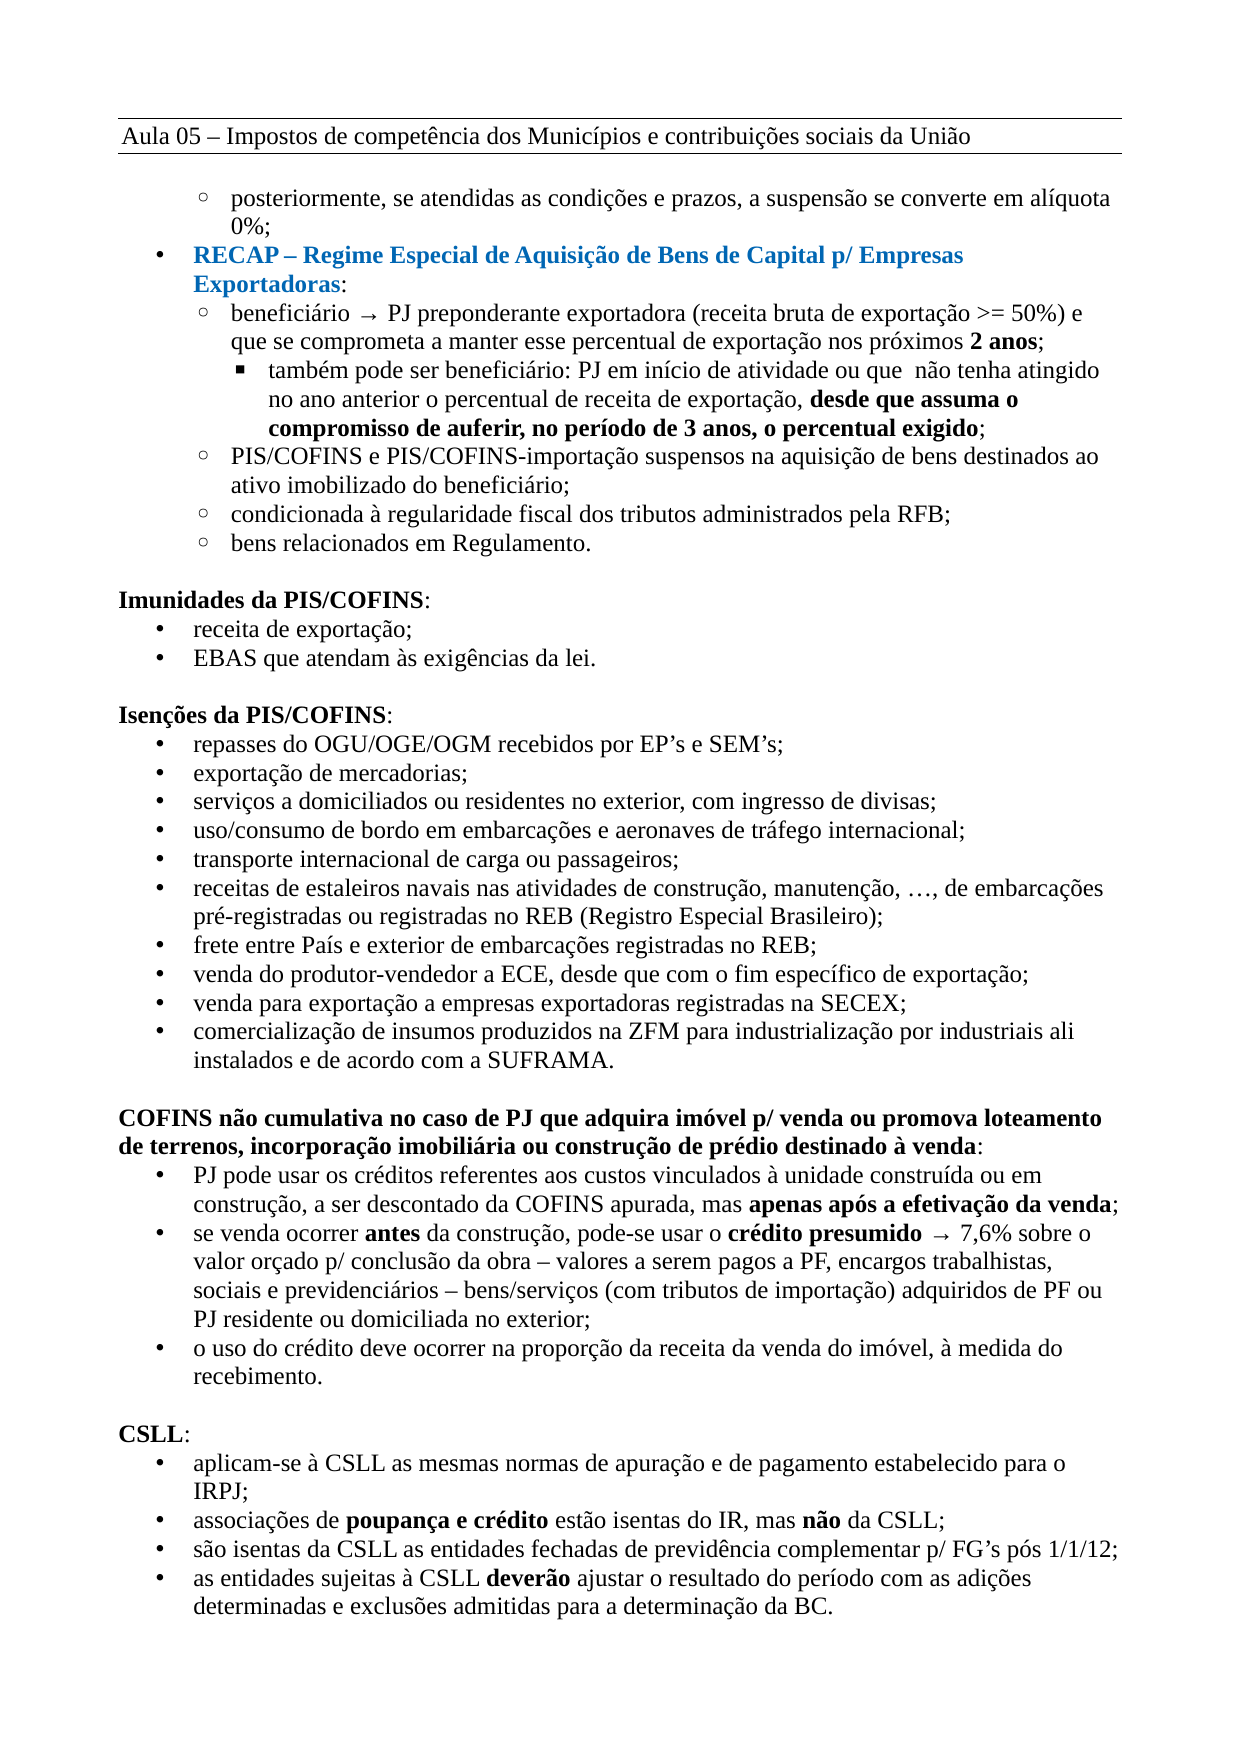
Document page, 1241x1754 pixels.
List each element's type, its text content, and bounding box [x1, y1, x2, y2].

list repasses do OGU/OGE/OGM recebidos por EP’s e SEM’s; [156, 729, 1122, 758]
list frete entre País e exterior de embarcações registradas no REB; [156, 930, 1122, 959]
list também pode ser beneficiário: PJ em início de atividade ou que não tenha atingido no ano anterior o percentual de receita de exportação, desde que assuma o compromisso de auferir, no período de 3 anos, o percentual exigido; [231, 355, 1122, 441]
list aplicam-se à CSLL as mesmas normas de apuração e de pagamento estabelecido para o IRPJ; [156, 1448, 1122, 1505]
list as entidades sujeitas à CSLL deverão ajustar o resultado do período com as adições determinadas e exclusões admitidas para a determinação da BC. [156, 1563, 1122, 1620]
list receitas de estaleiros navais nas atividades de construção, manutenção, …, de embarcações pré-registradas ou registradas no REB (Registro Especial Brasileiro); [156, 873, 1122, 930]
text COFINS não cumulativa no caso de PJ que adquira imóvel p/ venda ou promova loteamento de terrenos, incorporação imobiliária ou construção de prédio destinado à venda: [118, 1103, 1122, 1160]
list PJ pode usar os créditos referentes aos custos vinculados à unidade construída ou em construção, a ser descontado da COFINS apurada, mas apenas após a efetivação da venda; [156, 1160, 1122, 1218]
list se venda ocorrer antes da construção, pode-se usar o crédito presumido → 7,6% sobre o valor orçado p/ conclusão da obra – valores a serem pagos a PF, encargos trabalhistas, sociais e previdenciários – bens/serviços (com tributos de importação) adquiridos de PF ou PJ residente ou domiciliada no exterior; [156, 1218, 1122, 1333]
list beneficiário → PJ preponderante exportadora (receita bruta de exportação >= 50%) e que se comprometa a manter esse percentual de exportação nos próximos 2 anos; [193, 298, 1122, 355]
list comercialização de insumos produzidos na ZFM para industrialização por industriais ali instalados e de acordo com a SUFRAMA. [156, 1016, 1122, 1074]
list transporte internacional de carga ou passageiros; [156, 844, 1122, 873]
list associações de poupança e crédito estão isentas do IR, mas não da CSLL; [156, 1505, 1122, 1534]
list RECAP – Regime Especial de Aquisição de Bens de Capital p/ Empresas Exportadoras: [156, 240, 1122, 298]
list venda para exportação a empresas exportadoras registradas na SECEX; [156, 988, 1122, 1016]
list PIS/COFINS e PIS/COFINS-importação suspensos na aquisição de bens destinados ao ativo imobilizado do beneficiário; [193, 441, 1122, 499]
list serviços a domiciliados ou residentes no exterior, com ingresso de divisas; [156, 786, 1122, 815]
list receita de exportação; [156, 614, 1122, 643]
list o uso do crédito deve ocorrer na proporção da receita da venda do imóvel, à medida do recebimento. [156, 1333, 1122, 1390]
list uso/consumo de bordo em embarcações e aeronaves de tráfego internacional; [156, 815, 1122, 844]
list venda do produtor-vendedor a ECE, desde que com o fim específico de exportação; [156, 959, 1122, 988]
list bens relacionados em Regulamento. [193, 528, 1122, 556]
list exportação de mercadorias; [156, 758, 1122, 786]
text CSLL: [118, 1419, 1122, 1448]
list posteriormente, se atendidas as condições e prazos, a suspensão se converte em alíquota 0%; [193, 183, 1122, 240]
text Isenções da PIS/COFINS: [118, 700, 1122, 729]
text Imunidades da PIS/COFINS: [118, 585, 1122, 614]
list EBAS que atendam às exigências da lei. [156, 643, 1122, 671]
list são isentas da CSLL as entidades fechadas de previdência complementar p/ FG’s pós 1/1/12; [156, 1534, 1122, 1563]
list condicionada à regularidade fiscal dos tributos administrados pela RFB; [193, 499, 1122, 528]
